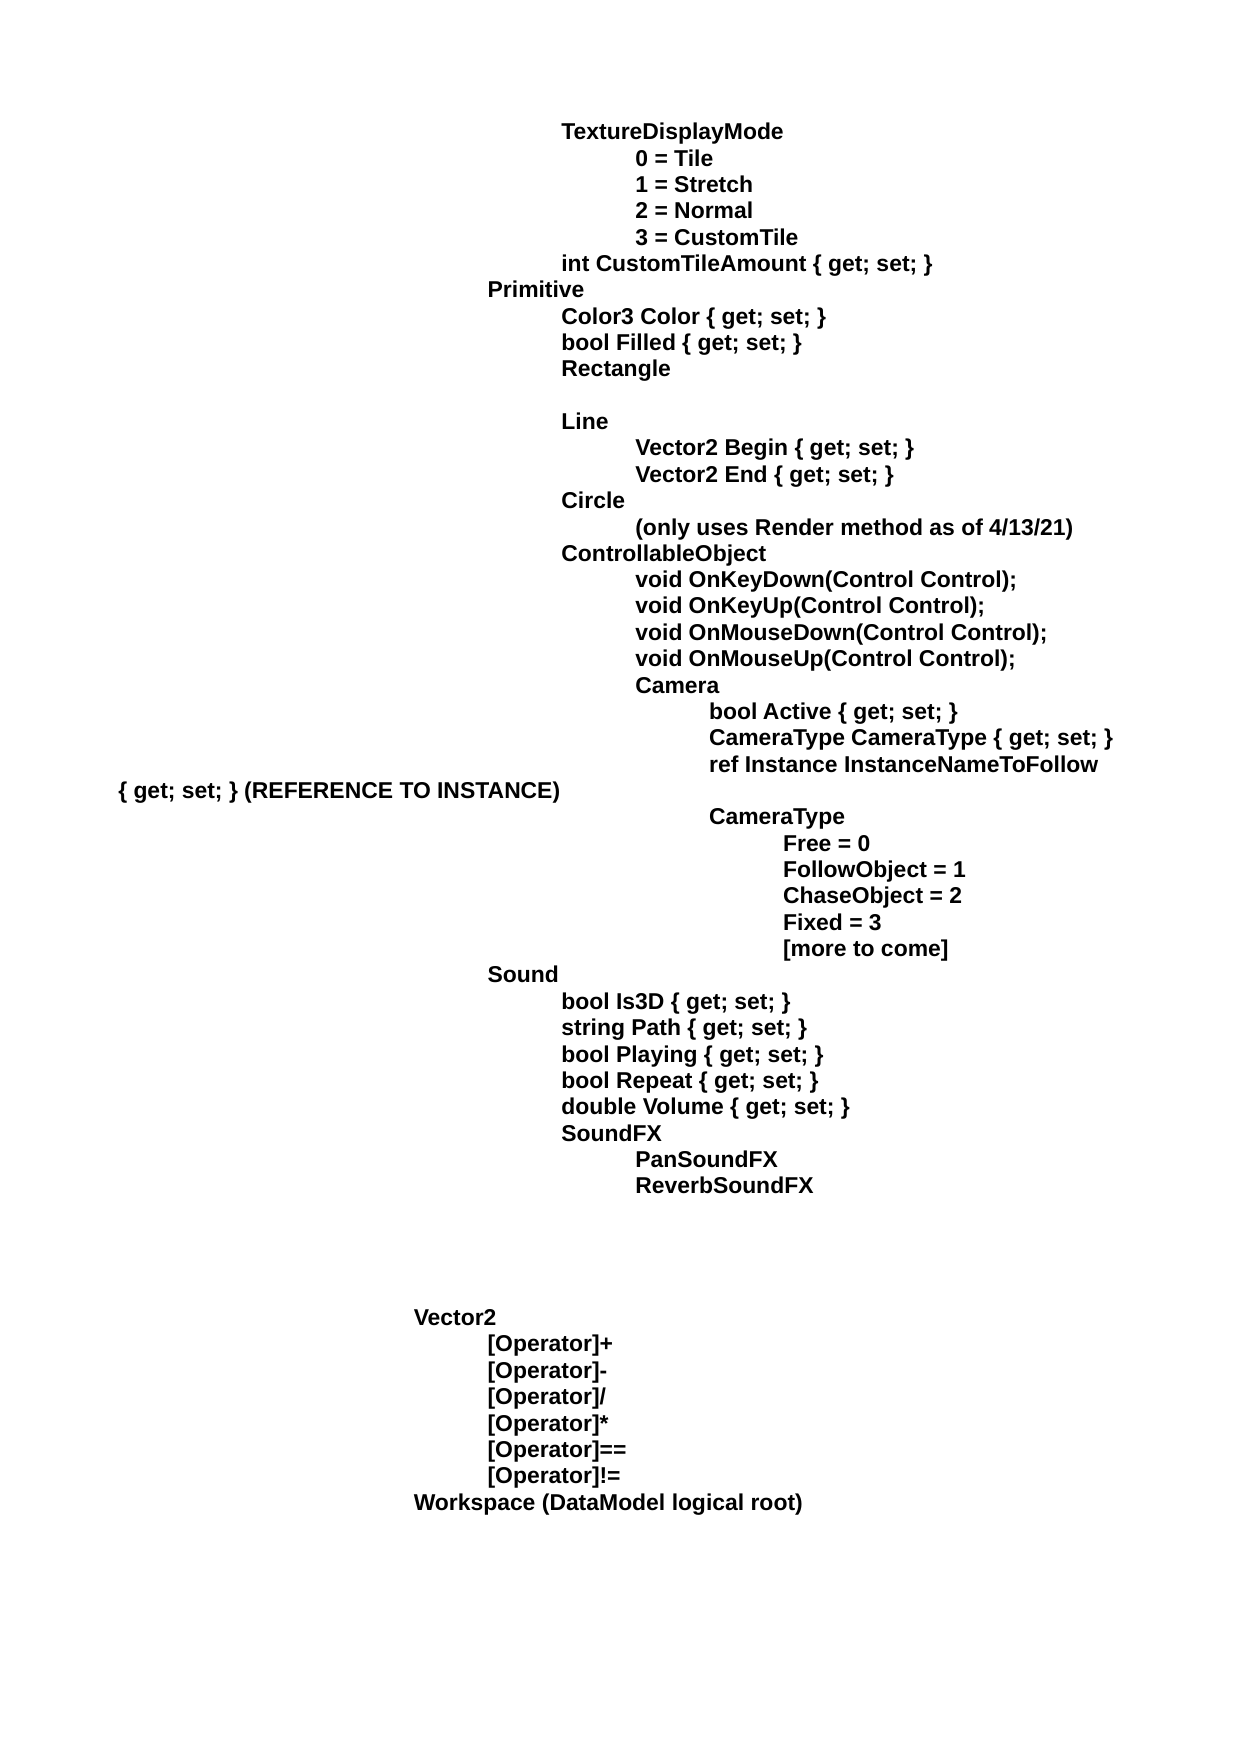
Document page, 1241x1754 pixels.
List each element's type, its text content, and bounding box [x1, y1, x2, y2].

text CameraType [118, 803, 1122, 830]
text 0 = Tile [118, 144, 1122, 171]
text void OnKeyDown(Control Control); [118, 566, 1122, 592]
text Line [118, 408, 1122, 434]
text TextureDisplayMode [118, 118, 1122, 144]
text PanSoundFX [118, 1146, 1122, 1172]
text bool Playing { get; set; } [118, 1041, 1122, 1067]
text 1 = Stretch [118, 171, 1122, 197]
text Workspace (DataModel logical root) [118, 1488, 1122, 1541]
text int CustomTileAmount { get; set; } [118, 250, 1122, 276]
text 3 = CustomTile [118, 223, 1122, 250]
text Vector2 Begin { get; set; } [118, 434, 1122, 461]
text ChaseObject = 2 [118, 882, 1122, 909]
text Primitive [118, 276, 1122, 303]
text FollowObject = 1 [118, 856, 1122, 882]
text SoundFX [118, 1119, 1122, 1146]
text Rectangle [118, 355, 1122, 382]
text Circle [118, 487, 1122, 513]
text ControllableObject [118, 540, 1122, 566]
text double Volume { get; set; } [118, 1093, 1122, 1119]
text ReverbSoundFX [118, 1172, 1122, 1199]
text Sound [118, 961, 1122, 988]
text bool Filled { get; set; } [118, 329, 1122, 355]
text [Operator]+ [118, 1330, 1122, 1357]
text [Operator]/ [118, 1383, 1122, 1409]
text Fixed = 3 [118, 909, 1122, 935]
text Vector2 [118, 1304, 1122, 1330]
text [Operator]== [118, 1436, 1122, 1462]
text [Operator]!= [118, 1462, 1122, 1488]
text void OnMouseDown(Control Control); [118, 619, 1122, 645]
text bool Repeat { get; set; } [118, 1067, 1122, 1093]
text void OnKeyUp(Control Control); [118, 592, 1122, 619]
text 2 = Normal [118, 197, 1122, 223]
text [Operator]- [118, 1357, 1122, 1383]
text bool Active { get; set; } [118, 698, 1122, 724]
text (only uses Render method as of 4/13/21) [118, 513, 1122, 540]
text Vector2 End { get; set; } [118, 461, 1122, 487]
text [Operator]* [118, 1409, 1122, 1436]
text ref Instance InstanceNameToFollow { get; set; } (REFERENCE TO INSTANCE) [118, 751, 1122, 803]
text bool Is3D { get; set; } string Path { get; set; } [118, 988, 1122, 1041]
text Color3 Color { get; set; } [118, 303, 1122, 329]
text Free = 0 [118, 830, 1122, 856]
text void OnMouseUp(Control Control); [118, 645, 1122, 672]
text Camera [118, 672, 1122, 698]
text CameraType CameraType { get; set; } [118, 724, 1122, 751]
text [more to come] [118, 935, 1122, 961]
